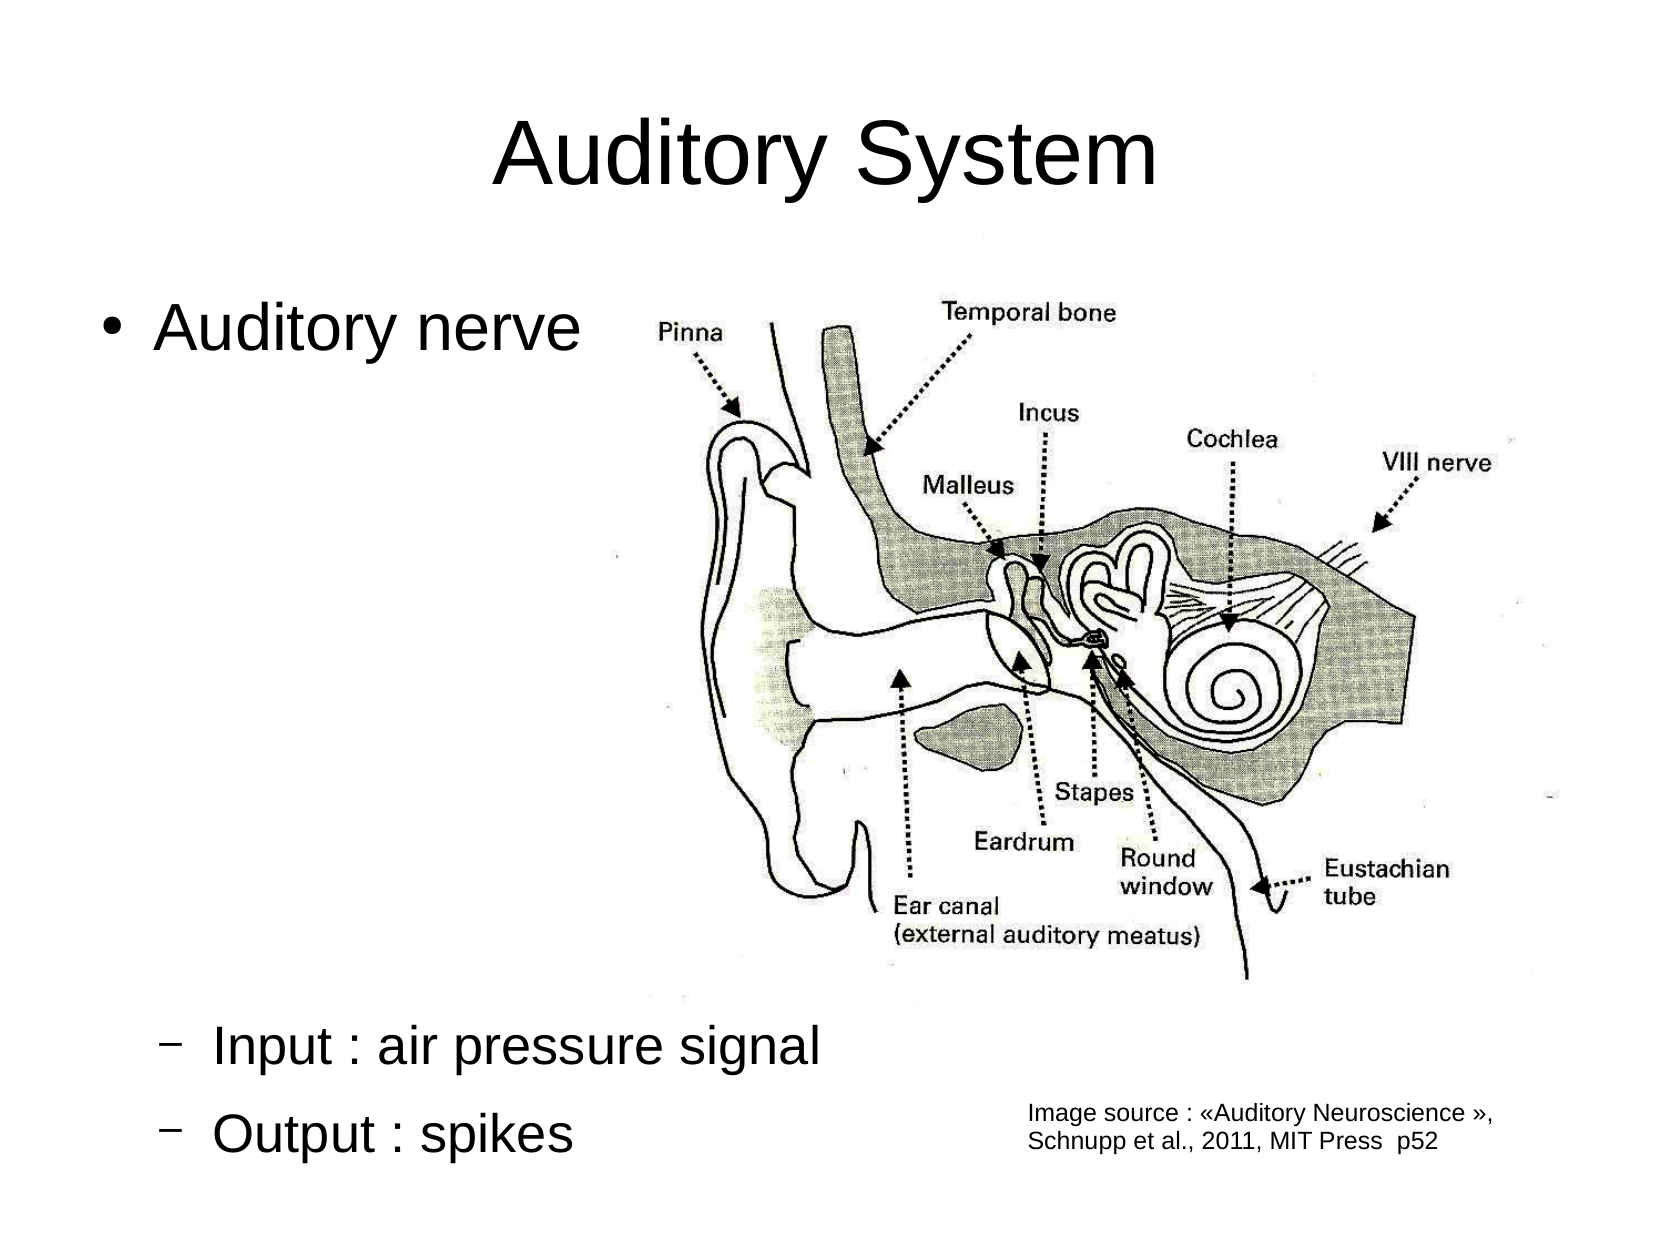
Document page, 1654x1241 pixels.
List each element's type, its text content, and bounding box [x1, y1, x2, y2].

picture [602, 231, 1568, 1004]
list Auditory nerve [82, 290, 602, 378]
list Input : air pressure signal Output : spikes [70, 1015, 1526, 1193]
title Auditory System [82, 49, 1571, 257]
list Image source : «Auditory Neuroscience », Schnupp et al., 2011, MIT Press p52 [956, 1098, 1512, 1170]
